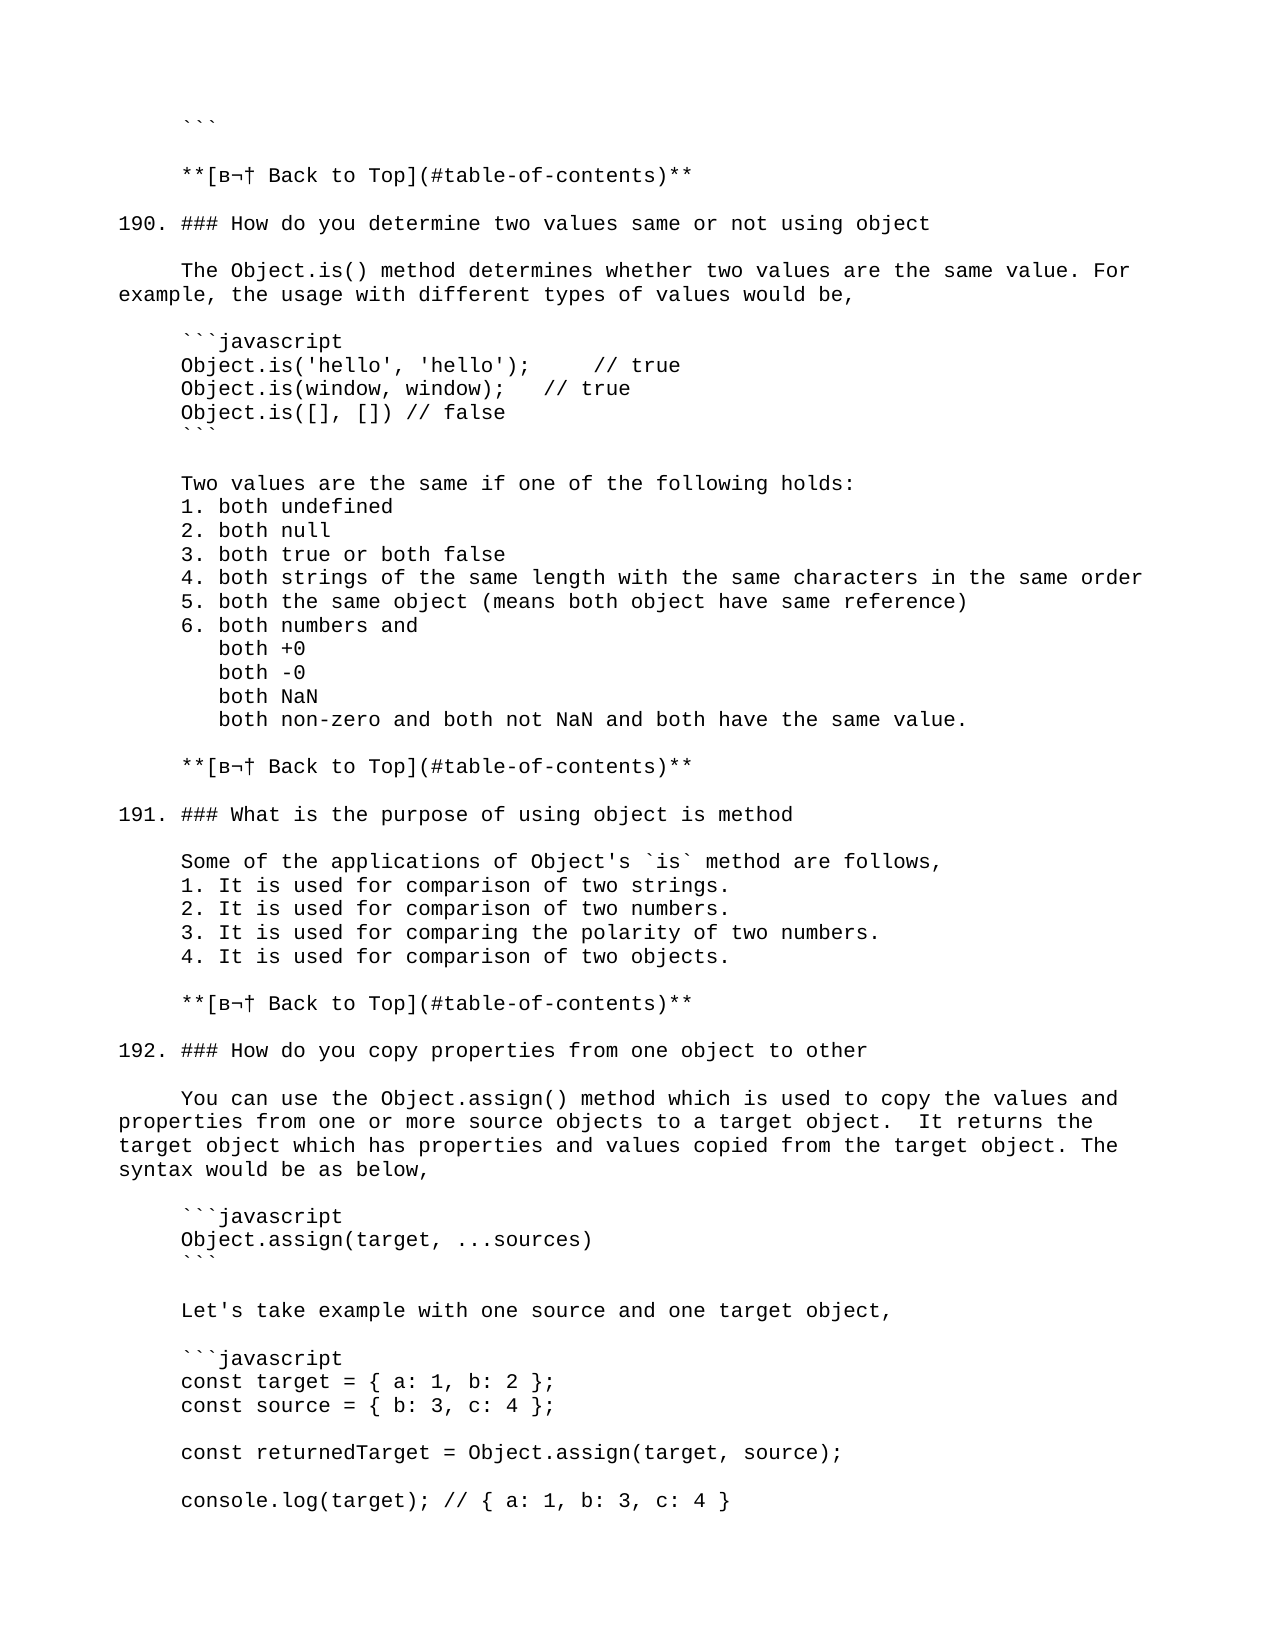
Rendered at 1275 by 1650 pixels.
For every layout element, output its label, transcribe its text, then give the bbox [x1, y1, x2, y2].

text both +0 [118, 638, 1157, 662]
text 4. both strings of the same length with the same characters in the same order [118, 567, 1157, 591]
text You can use the Object.assign() method which is used to copy the values and properties from one or more source objects to a target object. It returns the target object which has properties and values copied from the target object. The syntax would be as below, [118, 1088, 1157, 1182]
text 191. ### What is the purpose of using object is method [118, 804, 1157, 827]
text Let's take example with one source and one target object, [118, 1300, 1157, 1324]
text ```javascript [118, 331, 1157, 354]
text ``` [118, 426, 1157, 449]
text ```javascript [118, 1348, 1157, 1371]
text console.log(target); // { a: 1, b: 3, c: 4 } [118, 1489, 1157, 1513]
text ``` [118, 118, 1157, 142]
text Object.is([], []) // false [118, 402, 1157, 426]
text const target = { a: 1, b: 2 }; [118, 1371, 1157, 1395]
text both NaN [118, 686, 1157, 709]
text 192. ### How do you copy properties from one object to other [118, 1040, 1157, 1064]
text const returnedTarget = Object.assign(target, source); [118, 1442, 1157, 1466]
text Object.is('hello', 'hello'); // true [118, 354, 1157, 378]
text 4. It is used for comparison of two objects. [118, 946, 1157, 969]
text Two values are the same if one of the following holds: [118, 473, 1157, 496]
text **[в¬† Back to Top](#table-of-contents)** [118, 993, 1157, 1017]
text const source = { b: 3, c: 4 }; [118, 1395, 1157, 1419]
text 1. It is used for comparison of two strings. [118, 875, 1157, 898]
text 5. both the same object (means both object have same reference) [118, 591, 1157, 615]
text 2. both null [118, 520, 1157, 544]
text 190. ### How do you determine two values same or not using object [118, 213, 1157, 236]
text 3. It is used for comparing the polarity of two numbers. [118, 922, 1157, 946]
text 6. both numbers and [118, 615, 1157, 638]
text **[в¬† Back to Top](#table-of-contents)** [118, 165, 1157, 189]
text The Object.is() method determines whether two values are the same value. For example, the usage with different types of values would be, [118, 260, 1157, 307]
text 1. both undefined [118, 496, 1157, 520]
text 2. It is used for comparison of two numbers. [118, 898, 1157, 922]
text Some of the applications of Object's `is` method are follows, [118, 851, 1157, 875]
text Object.assign(target, ...sources) [118, 1229, 1157, 1253]
text 3. both true or both false [118, 544, 1157, 567]
text both -0 [118, 662, 1157, 686]
text ```javascript [118, 1206, 1157, 1229]
text Object.is(window, window); // true [118, 378, 1157, 402]
text **[в¬† Back to Top](#table-of-contents)** [118, 757, 1157, 780]
text ``` [118, 1253, 1157, 1277]
text both non-zero and both not NaN and both have the same value. [118, 709, 1157, 733]
